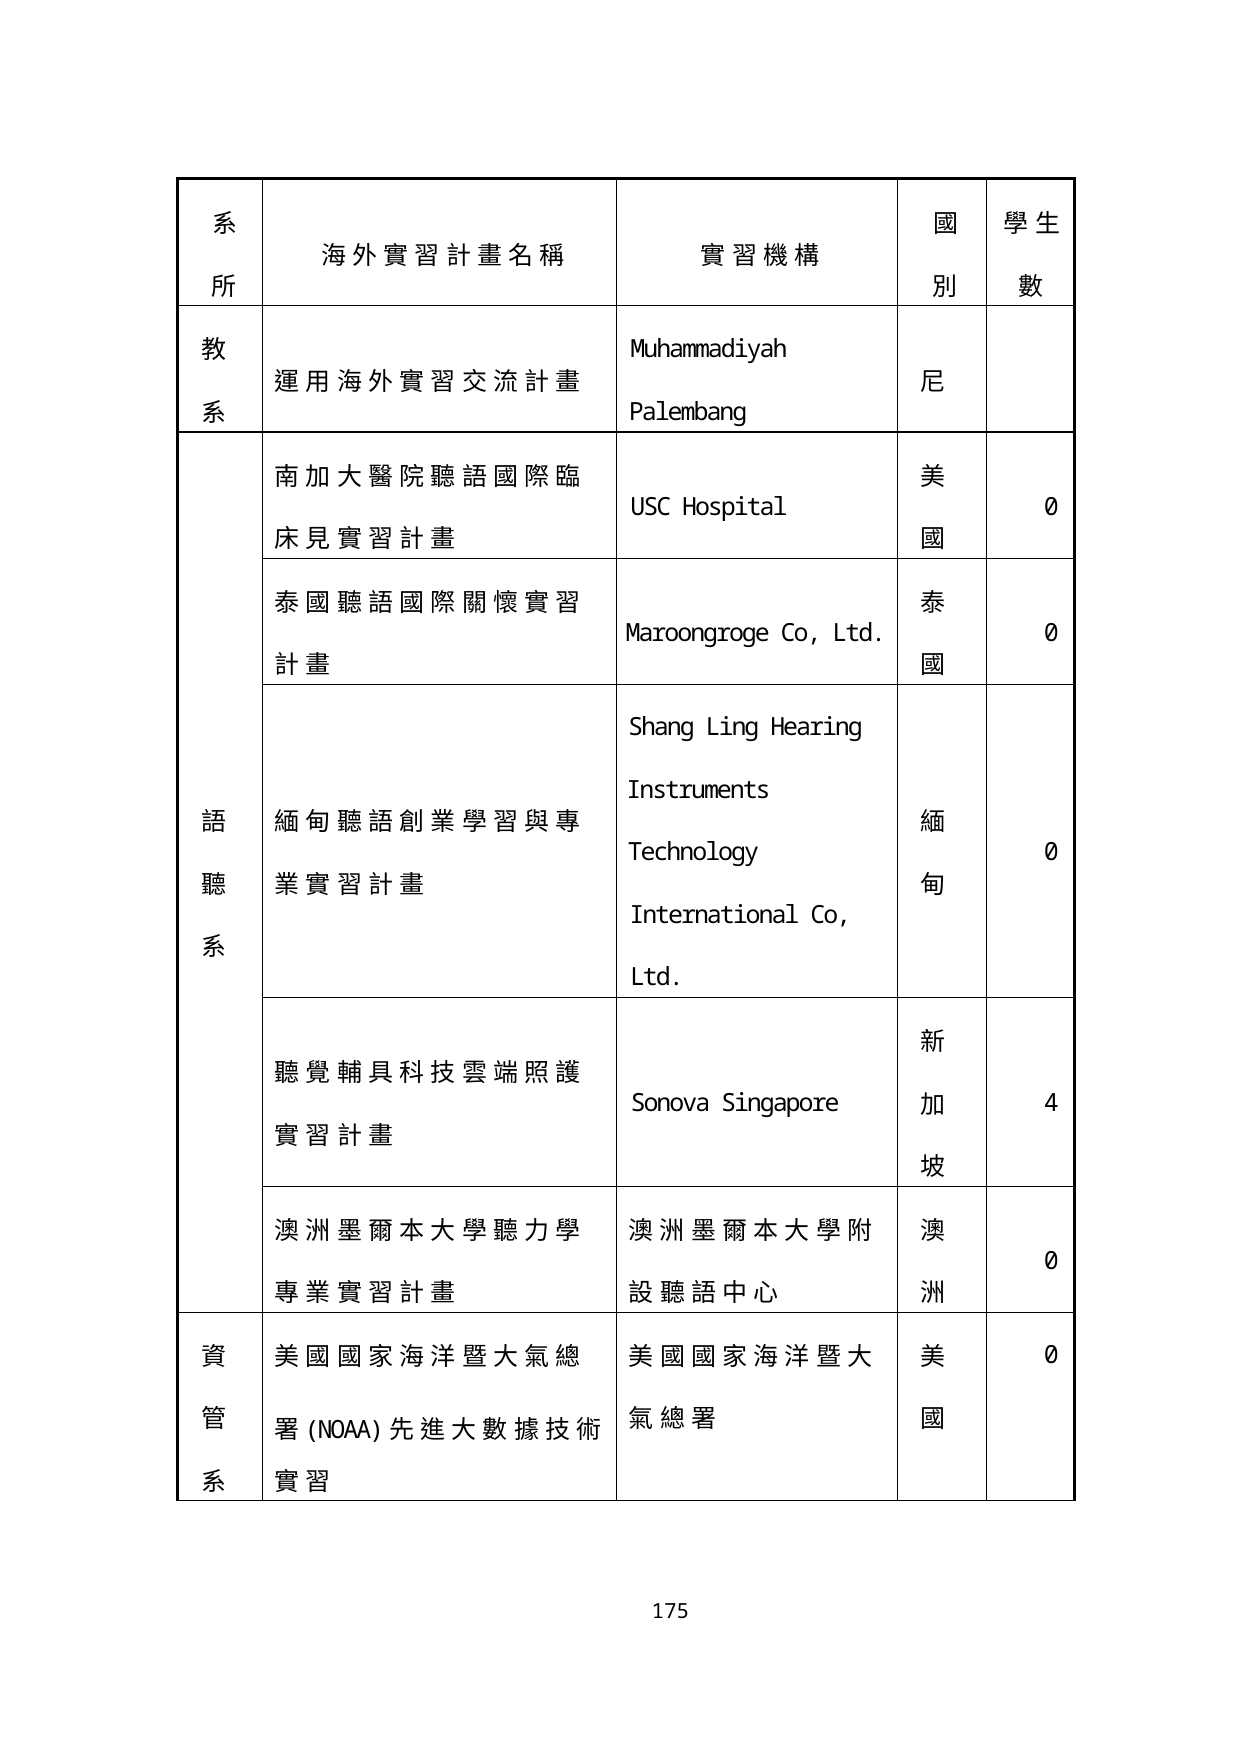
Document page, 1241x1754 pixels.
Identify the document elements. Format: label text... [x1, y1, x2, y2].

table_cell 美國 [898, 1313, 986, 1500]
table_cell 泰國聽語國際關懷實習計畫 [263, 559, 616, 683]
table_cell 0 [987, 559, 1073, 683]
table_cell 美國 [898, 433, 986, 557]
table_header 系所 [179, 180, 262, 305]
table_cell 新加坡 [898, 998, 986, 1186]
table_header 海外實習計畫名稱 [263, 180, 616, 305]
table_cell USC Hospital [617, 433, 897, 557]
table_cell 0 [987, 685, 1073, 997]
table_header 學生數 [987, 180, 1073, 305]
table_cell 教系 [179, 306, 262, 431]
table_cell [987, 306, 1073, 431]
table_cell 資管系 [179, 1313, 262, 1500]
table_cell 0 [987, 433, 1073, 557]
table_cell 澳洲墨爾本大學附設聽語中心 [617, 1187, 897, 1312]
table_cell 4 [987, 998, 1073, 1186]
table_cell Sonova Singapore [617, 998, 897, 1186]
table_cell 美國國家海洋暨大氣總署(NOAA)先進大數據技術實習 [263, 1313, 616, 1500]
table_cell 美國國家海洋暨大氣總署 [617, 1313, 897, 1500]
table_cell 0 [987, 1187, 1073, 1312]
table_cell 聽覺輔具科技雲端照護實習計畫 [263, 998, 616, 1186]
table_cell 語聽系 [179, 433, 262, 1312]
table_cell Shang Ling Hearing Instruments Technology International Co, Ltd. [617, 685, 897, 997]
table_cell 泰國 [898, 559, 986, 683]
table_cell 澳洲墨爾本大學聽力學專業實習計畫 [263, 1187, 616, 1312]
table_cell 緬甸 [898, 685, 986, 997]
table_header 實習機構 [617, 180, 897, 305]
table_cell 運用海外實習交流計畫 [263, 306, 616, 431]
table_cell 澳洲 [898, 1187, 986, 1312]
table_header 國別 [898, 180, 986, 305]
table_cell Muhammadiyah Palembang [617, 306, 897, 431]
table_cell 南加大醫院聽語國際臨床見實習計畫 [263, 433, 616, 557]
table_cell Maroongroge Co, Ltd. [617, 559, 897, 683]
table_cell 緬甸聽語創業學習與專業實習計畫 [263, 685, 616, 997]
table_cell 尼 [898, 306, 986, 431]
table_cell 0 [987, 1313, 1073, 1500]
